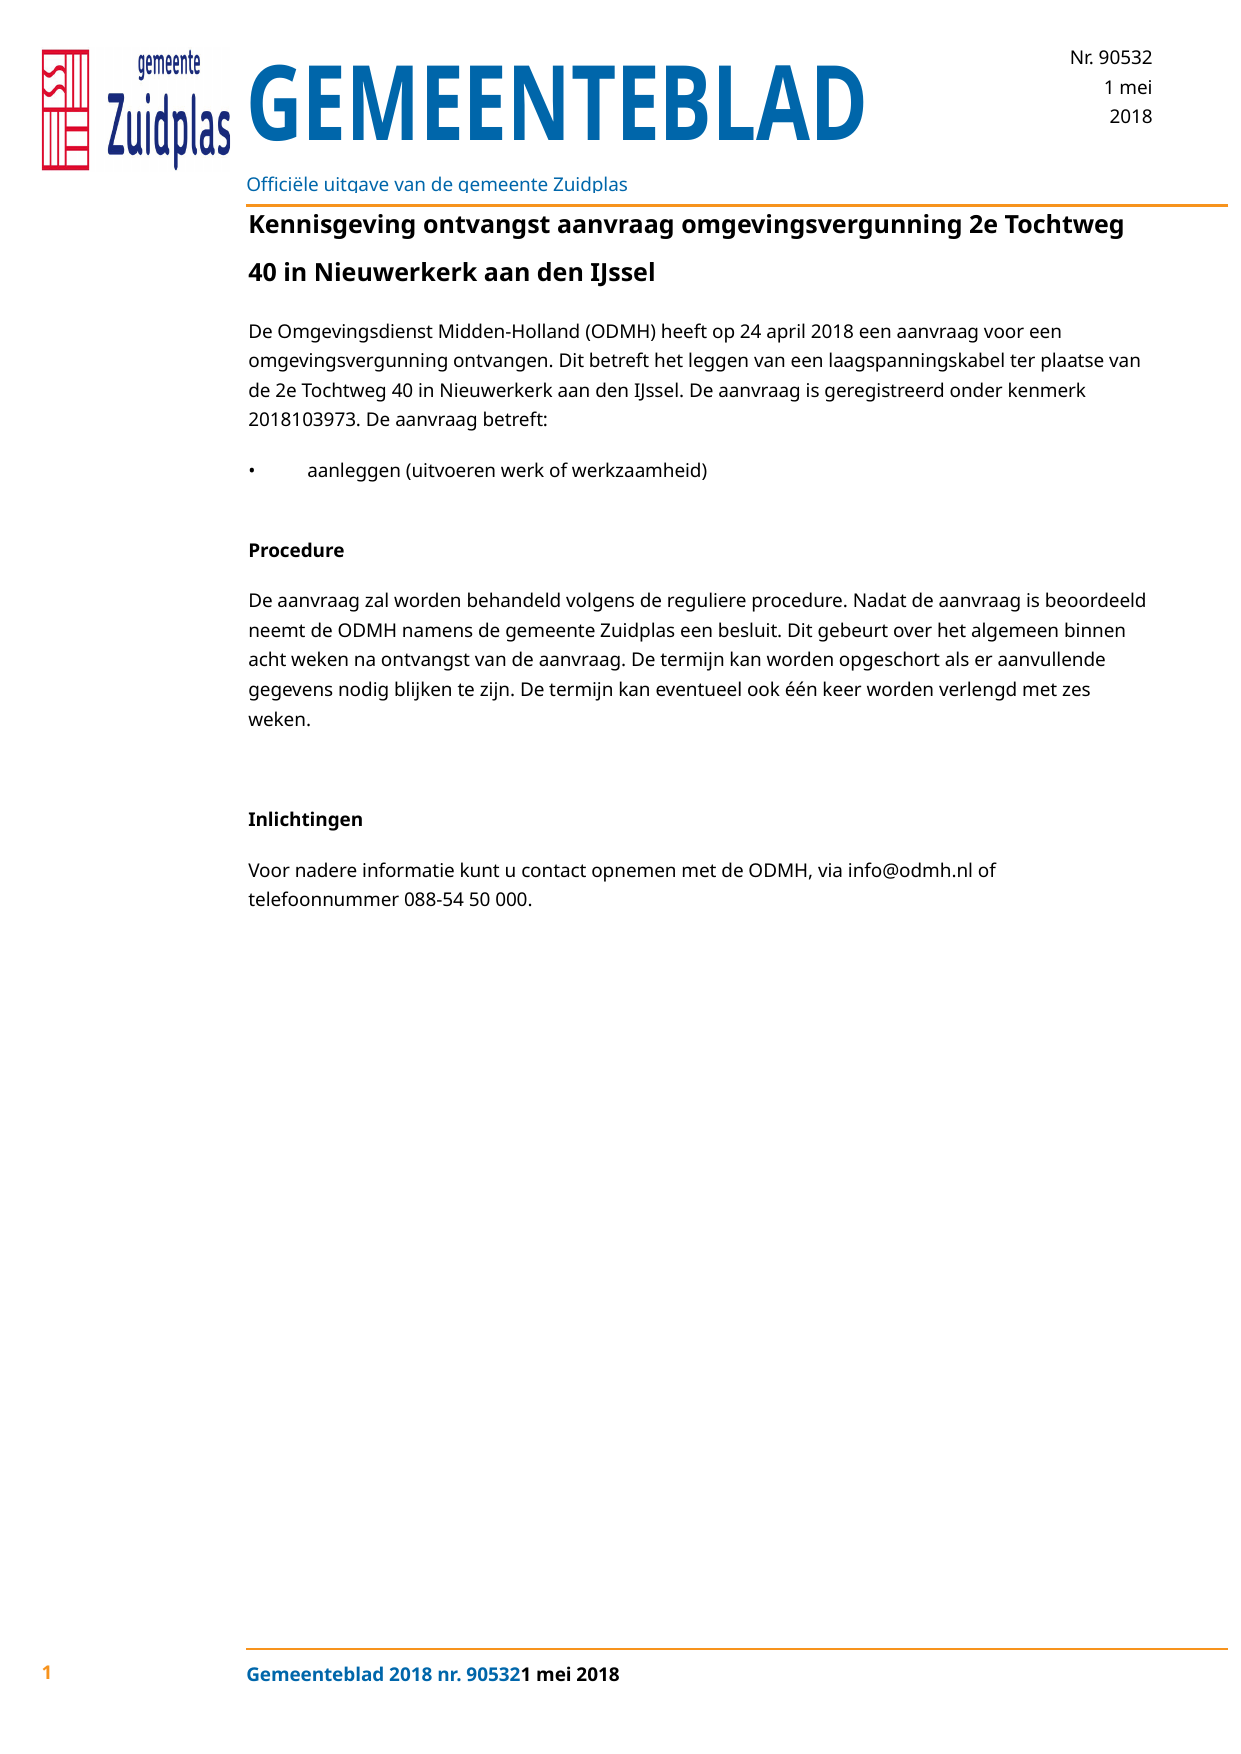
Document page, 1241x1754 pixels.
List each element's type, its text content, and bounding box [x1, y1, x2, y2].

text Inlichtingen [248, 807, 1152, 832]
list aanleggen (uitvoeren werk of werkzaamheid) [248, 457, 1152, 483]
text Kennisgeving ontvangst aanvraag omgevingsvergunning 2e Tochtweg 40 in Nieuwerkerk aan den IJssel [248, 207, 1152, 288]
text Voor nadere informatie kunt u contact opnemen met de ODMH, via info@odmh.nl of telefoonnummer 088-54 50 000. [248, 857, 1152, 912]
text De aanvraag zal worden behandeld volgens de reguliere procedure. Nadat de aanvraag is beoordeeld neemt de ODMH namens de gemeente Zuidplas een besluit. Dit gebeurt over het algemeen binnen acht weken na ontvangst van de aanvraag. De termijn kan worden opgeschort als er aanvullende gegevens nodig blijken te zijn. De termijn kan eventueel ook één keer worden verlengd met zes weken. [248, 587, 1152, 732]
text Procedure [248, 537, 1152, 563]
picture [41, 47, 231, 172]
text De Omgevingsdienst Midden-Holland (ODMH) heeft op 24 april 2018 een aanvraag voor een omgevingsvergunning ontvangen. Dit betreft het leggen van een laagspanningskabel ter plaatse van de 2e Tochtweg 40 in Nieuwerkerk aan den IJssel. De aanvraag is geregistreerd onder kenmerk 2018103973. De aanvraag betreft: [248, 318, 1152, 432]
